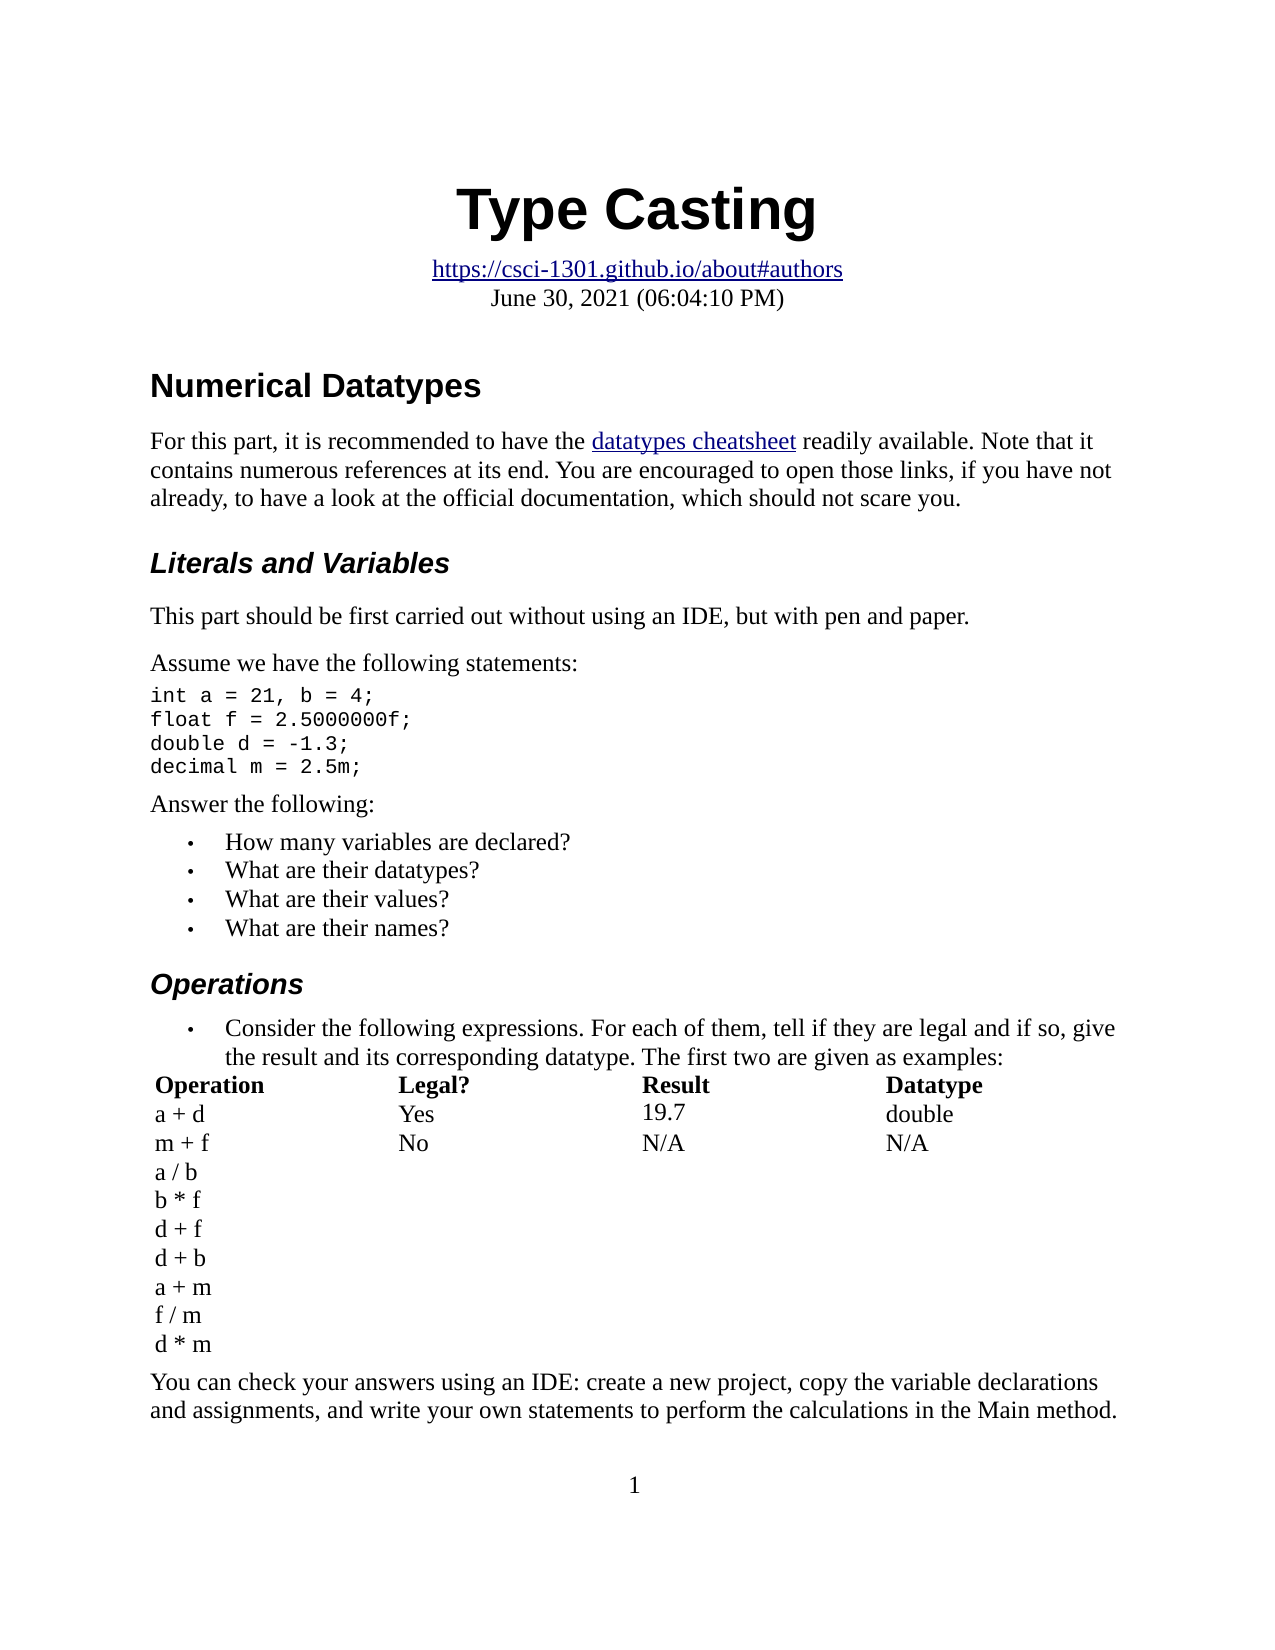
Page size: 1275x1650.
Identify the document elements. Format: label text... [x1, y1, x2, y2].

text June 30, 2021 (06:04:10 PM) [150, 283, 1125, 312]
table_cell [638, 1214, 881, 1243]
list How many variables are declared? [187, 827, 1125, 856]
list What are their values? [187, 884, 1125, 913]
table_cell [638, 1329, 881, 1358]
subtitle Operations [150, 967, 1125, 1000]
table_cell [881, 1329, 1125, 1358]
text This part should be first carried out without using an IDE, but with pen and paper. [150, 601, 1125, 630]
list Consider the following expressions. For each of them, tell if they are legal and if so, give the result and its corresponding datatype. The first two are given as examples: [187, 1013, 1125, 1070]
text https://csci-1301.github.io/about#authors [150, 254, 1125, 283]
table_cell No [394, 1128, 637, 1157]
text float f = 2.5000000f; [150, 709, 1125, 733]
text You can check your answers using an IDE: create a new project, copy the variable declarations and assignments, and write your own statements to perform the calculations in the Main method. [150, 1367, 1125, 1424]
table_cell [638, 1099, 881, 1128]
table_cell d + f [150, 1214, 394, 1243]
subtitle Numerical Datatypes [150, 366, 1125, 404]
table_cell [881, 1272, 1125, 1300]
table_cell [881, 1243, 1125, 1272]
table_cell N/A [638, 1128, 881, 1157]
table_cell [881, 1214, 1125, 1243]
text decimal m = 2.5m; [150, 756, 1125, 780]
table_cell b * f [150, 1185, 394, 1214]
table_cell [394, 1157, 637, 1185]
table_cell [881, 1157, 1125, 1185]
table_cell [638, 1243, 881, 1272]
table_cell [394, 1185, 637, 1214]
table_cell f / m [150, 1300, 394, 1329]
text Answer the following: [150, 789, 1125, 818]
table_cell m + f [150, 1128, 394, 1157]
text For this part, it is recommended to have the datatypes cheatsheet readily available. Note that it contains numerous references at its end. You are encouraged to open those links, if you have not already, to have a look at the official documentation, which should not scare you. [150, 426, 1125, 512]
table_cell double [881, 1099, 1125, 1128]
table_cell [394, 1243, 637, 1272]
title Type Casting [150, 175, 1125, 242]
list What are their names? [187, 913, 1125, 942]
table_cell [638, 1300, 881, 1329]
text int a = 21, b = 4; [150, 686, 1125, 709]
table_header Operation [150, 1070, 394, 1099]
table_cell Yes [394, 1099, 637, 1128]
table_cell [394, 1214, 637, 1243]
table_cell [394, 1272, 637, 1300]
table_header Result [638, 1070, 881, 1099]
text double d = -1.3; [150, 733, 1125, 756]
table_cell d + b [150, 1243, 394, 1272]
table_cell [394, 1300, 637, 1329]
subtitle Literals and Variables [150, 546, 1125, 580]
table_cell [394, 1329, 637, 1358]
table_cell [638, 1157, 881, 1185]
table_cell N/A [881, 1128, 1125, 1157]
table_cell [881, 1300, 1125, 1329]
list What are their datatypes? [187, 856, 1125, 884]
table_header Datatype [881, 1070, 1125, 1099]
table_cell a + m [150, 1272, 394, 1300]
table_cell a / b [150, 1157, 394, 1185]
table_cell a + d [150, 1099, 394, 1128]
table_cell [638, 1272, 881, 1300]
table_cell d * m [150, 1329, 394, 1358]
table_header Legal? [394, 1070, 637, 1099]
table_cell [881, 1185, 1125, 1214]
text Assume we have the following statements: [150, 648, 1125, 677]
table_cell [638, 1185, 881, 1214]
